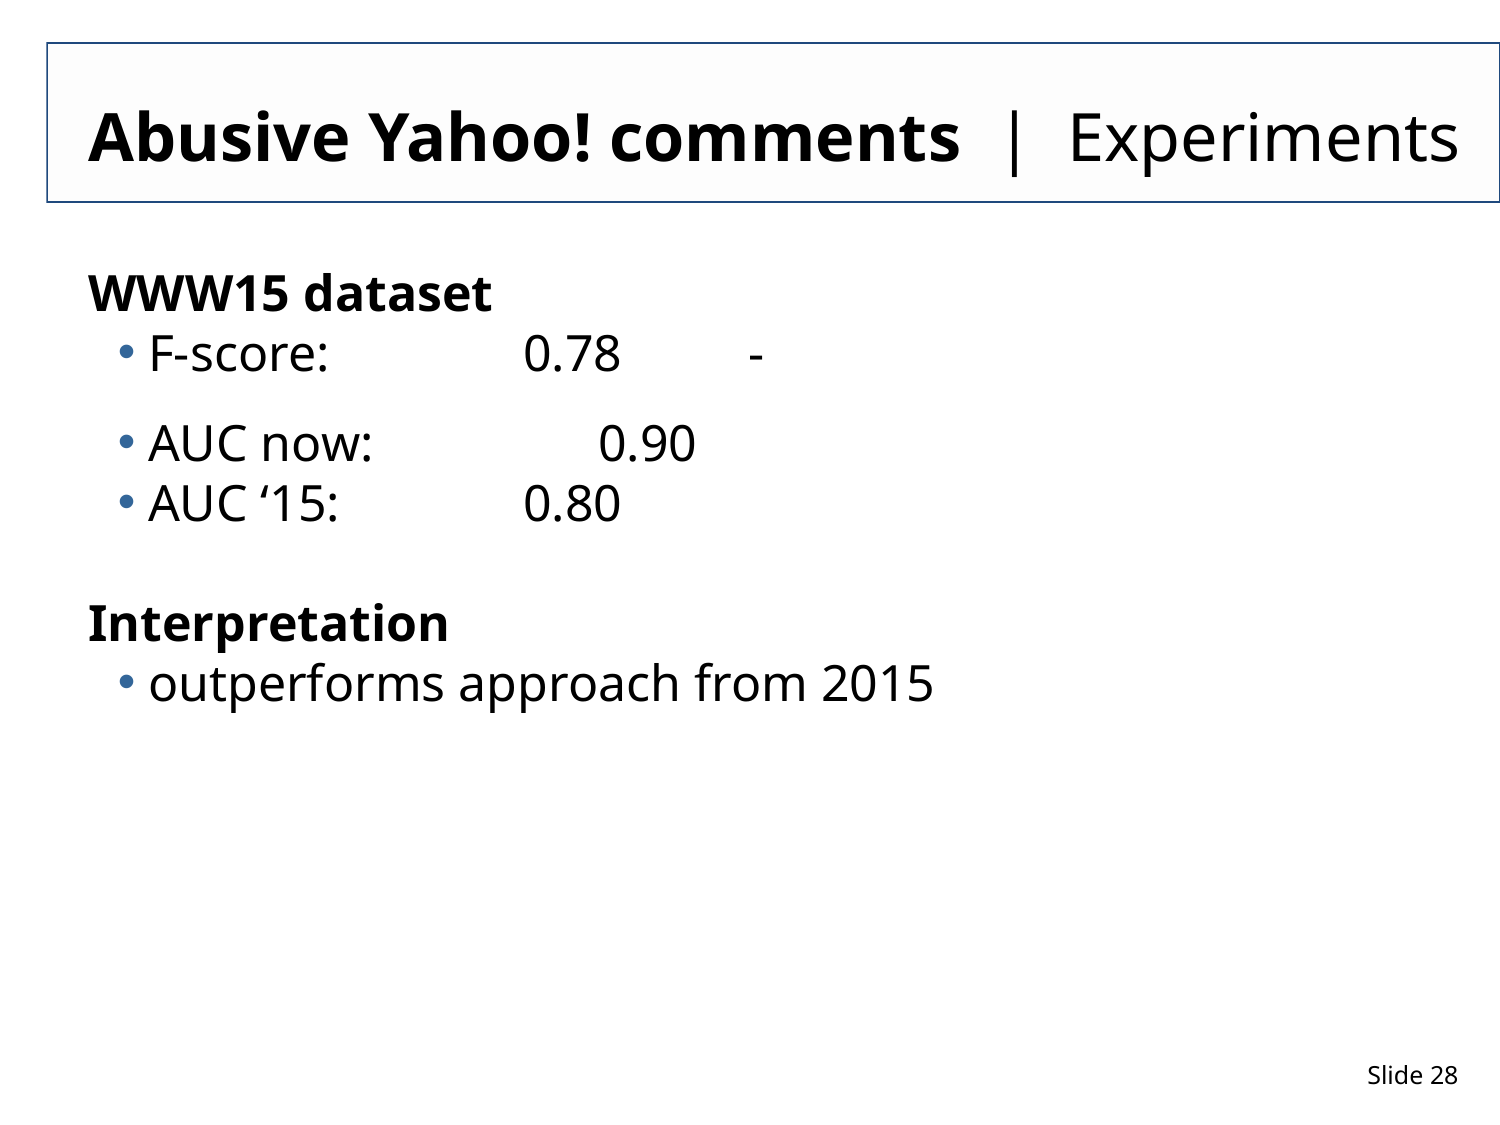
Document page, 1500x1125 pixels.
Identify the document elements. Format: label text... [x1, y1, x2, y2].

text_box WWW15 dataset F-score: 0.78 - AUC now: 0.90 AUC ‘15: 0.80 Interpretation outperforms approach from 2015 [88, 260, 1435, 1029]
text_box Abusive Yahoo! comments | Experiments [88, 42, 1469, 176]
